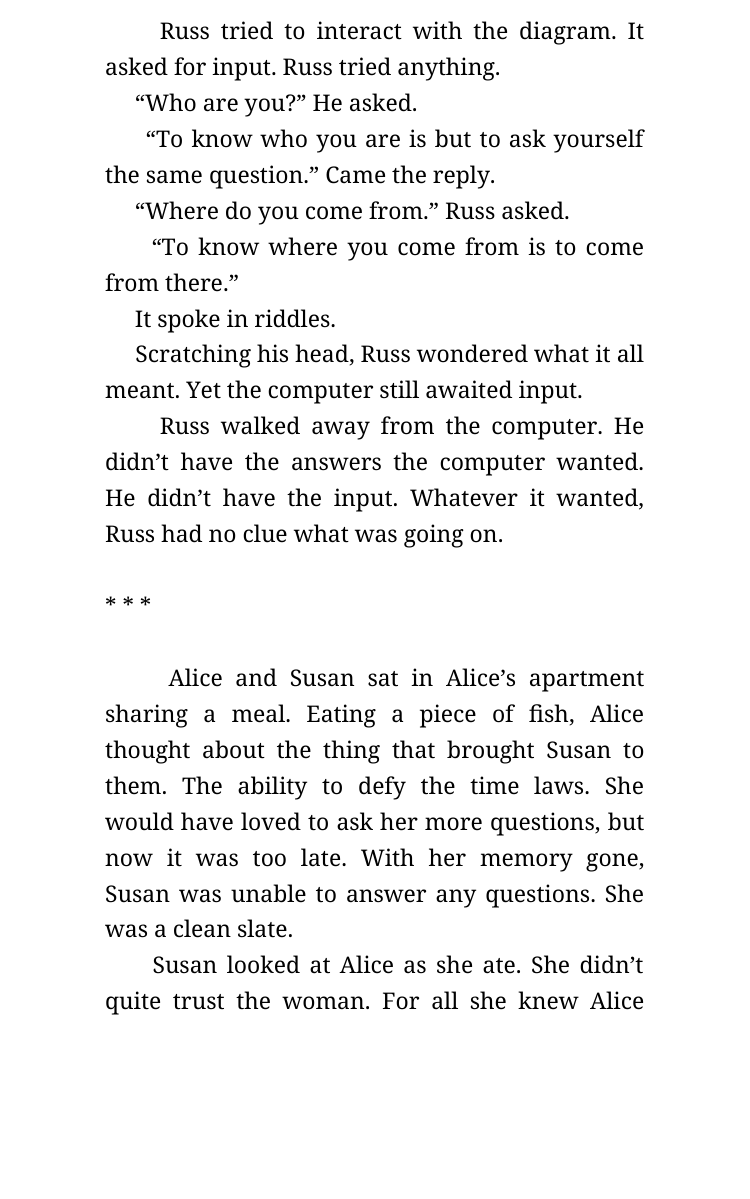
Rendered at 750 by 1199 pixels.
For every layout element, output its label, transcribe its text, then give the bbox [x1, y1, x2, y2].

text “To know who you are is but to ask yourself the same question.” Came the reply. [105, 123, 645, 190]
text It spoke in riddles. [105, 302, 645, 334]
text “Who are you?” He asked. [105, 87, 645, 118]
text Alice and Susan sat in Alice’s apartment sharing a meal. Eating a piece of fish, Alice thought about the thing that brought Susan to them. The ability to defy the time laws. She would have loved to ask her more questions, but now it was too late. With her memory gone, Susan was unable to answer any questions. She was a clean slate. [105, 662, 645, 945]
text Russ tried to interact with the diagram. It asked for input. Russ tried anything. [105, 15, 645, 82]
text “Where do you come from.” Russ asked. [105, 195, 645, 226]
text * * * [105, 590, 645, 621]
text Russ walked away from the computer. He didn’t have the answers the computer wanted. He didn’t have the input. Whatever it wanted, Russ had no clue what was going on. [105, 410, 645, 549]
text “To know where you come from is to come from there.” [105, 231, 645, 298]
text Scratching his head, Russ wondered what it all meant. Yet the computer still awaited input. [105, 338, 645, 406]
text Susan looked at Alice as she ate. She didn’t quite trust the woman. For all she knew Alice [105, 949, 645, 1017]
